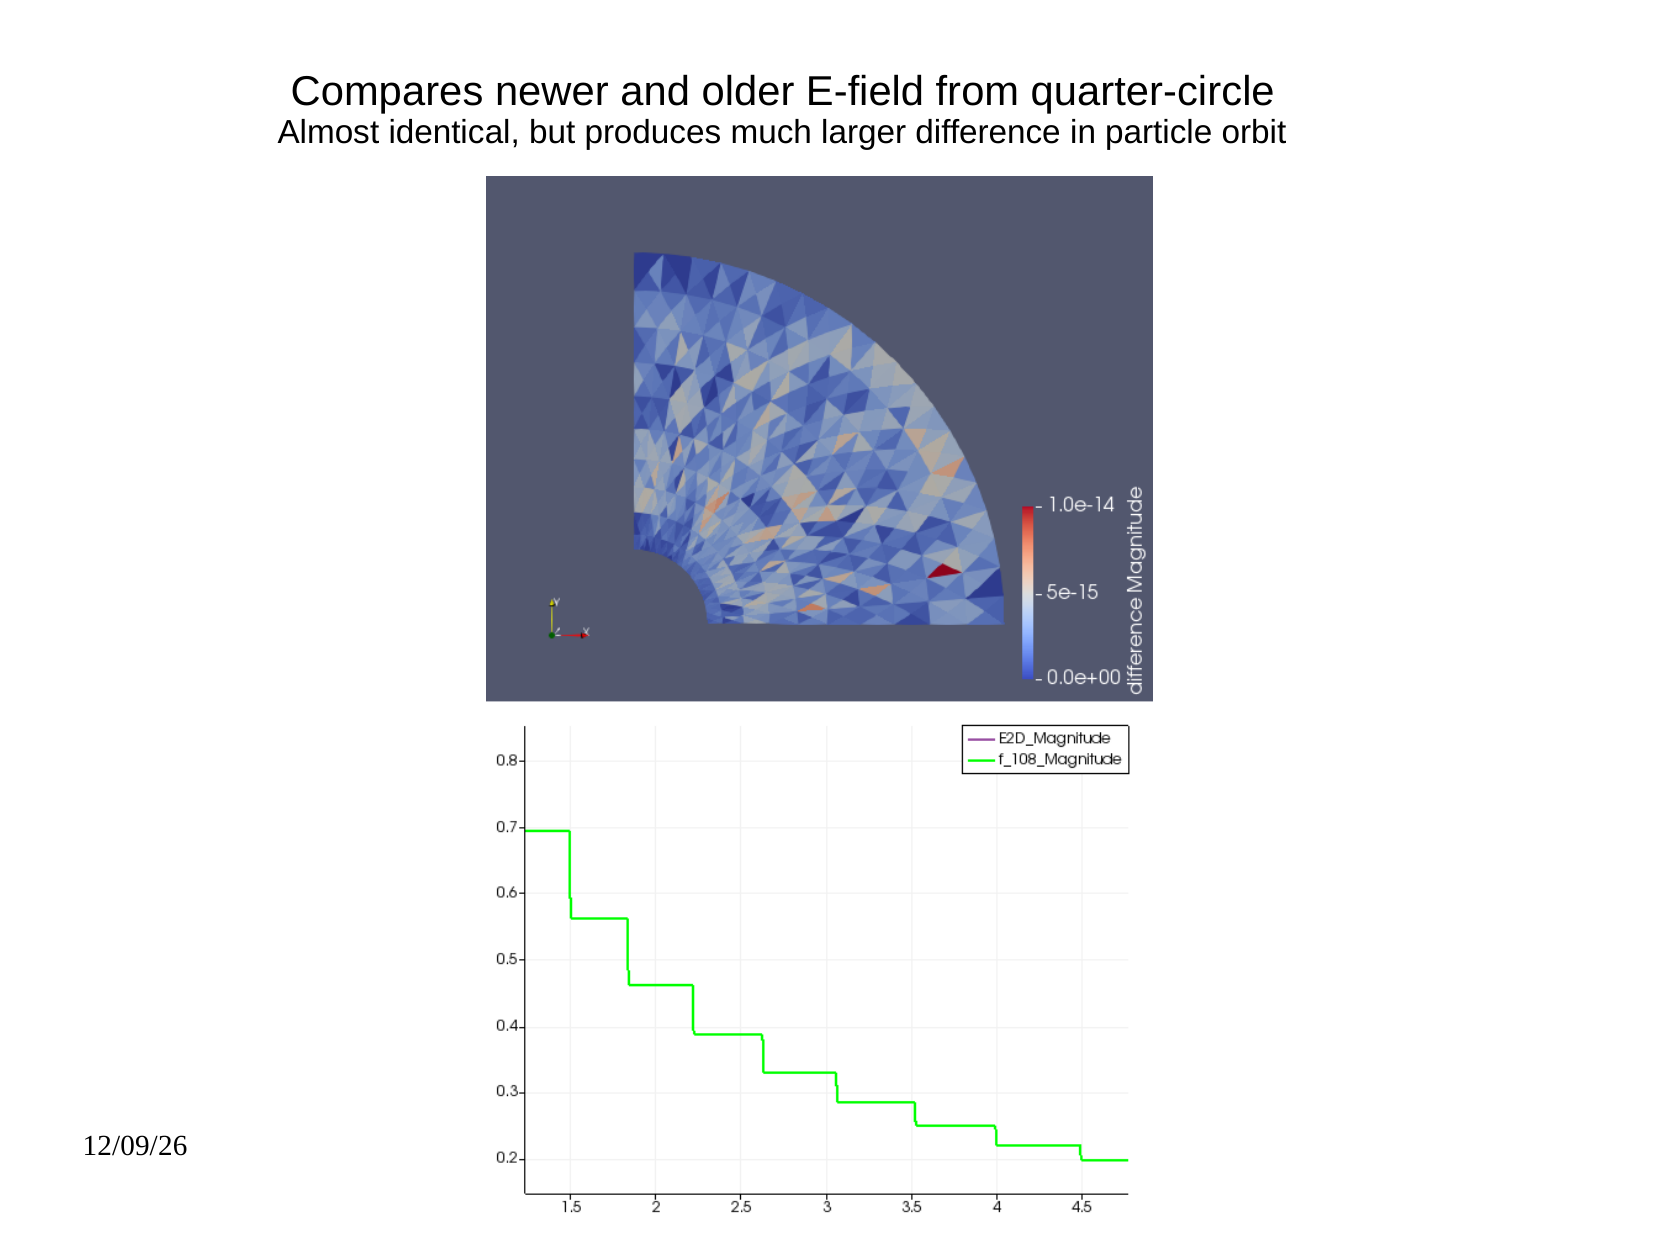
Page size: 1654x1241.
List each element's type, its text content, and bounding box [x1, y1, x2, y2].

text_box Compares newer and older E-field from quarter-circle Almost identical, but produces much larger difference in particle orbit [262, 60, 1303, 159]
picture [486, 176, 1153, 1228]
